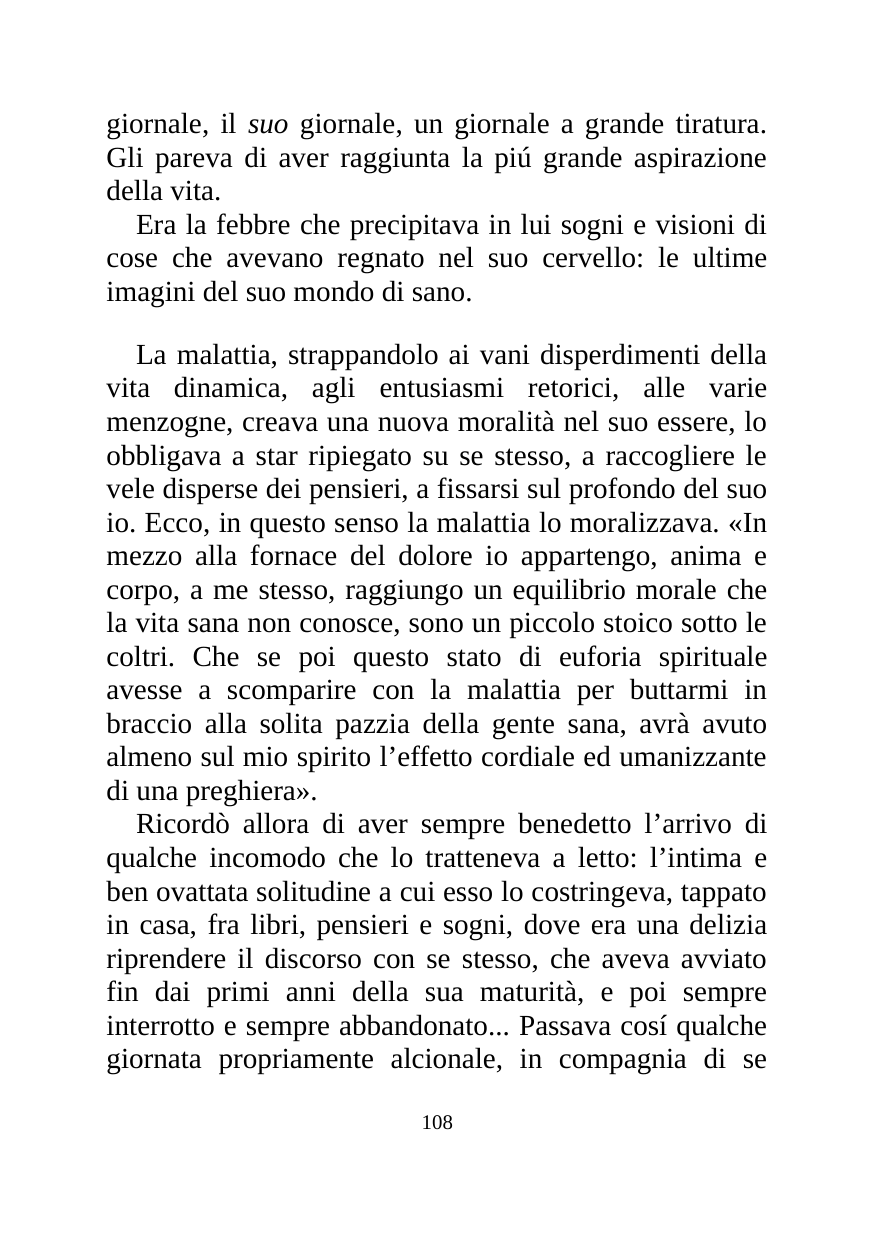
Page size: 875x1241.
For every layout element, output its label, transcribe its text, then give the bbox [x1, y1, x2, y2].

text Ricordò allora di aver sempre benedetto l’arrivo di qualche incomodo che lo tratteneva a letto: l’intima e ben ovattata solitudine a cui esso lo costringeva, tappato in casa, fra libri, pensieri e sogni, dove era una delizia riprendere il discorso con se stesso, che aveva avviato fin dai primi anni della sua maturità, e poi sempre interrotto e sempre abbandonato... Passava cosí qualche giornata propriamente alcionale, in compagnia di se [106, 807, 768, 1075]
text La malattia, strappandolo ai vani disperdimenti della vita dinamica, agli entusiasmi retorici, alle varie menzogne, creava una nuova moralità nel suo essere, lo obbligava a star ripiegato su se stesso, a raccogliere le vele disperse dei pensieri, a fissarsi sul profondo del suo io. Ecco, in questo senso la malattia lo moralizzava. «In mezzo alla fornace del dolore io appartengo, anima e corpo, a me stesso, raggiungo un equilibrio morale che la vita sana non conosce, sono un piccolo stoico sotto le coltri. Che se poi questo stato di euforia spirituale avesse a scomparire con la malattia per buttarmi in braccio alla solita pazzia della gente sana, avrà avuto almeno sul mio spirito l’effetto cordiale ed umanizzante di una preghiera». [106, 337, 768, 807]
text Era la febbre che precipitava in lui sogni e visioni di cose che avevano regnato nel suo cervello: le ultime imagini del suo mondo di sano. [106, 207, 768, 307]
text giornale, il suo giornale, un giornale a grande tiratura. Gli pareva di aver raggiunta la piú grande aspirazione della vita. [106, 106, 768, 207]
